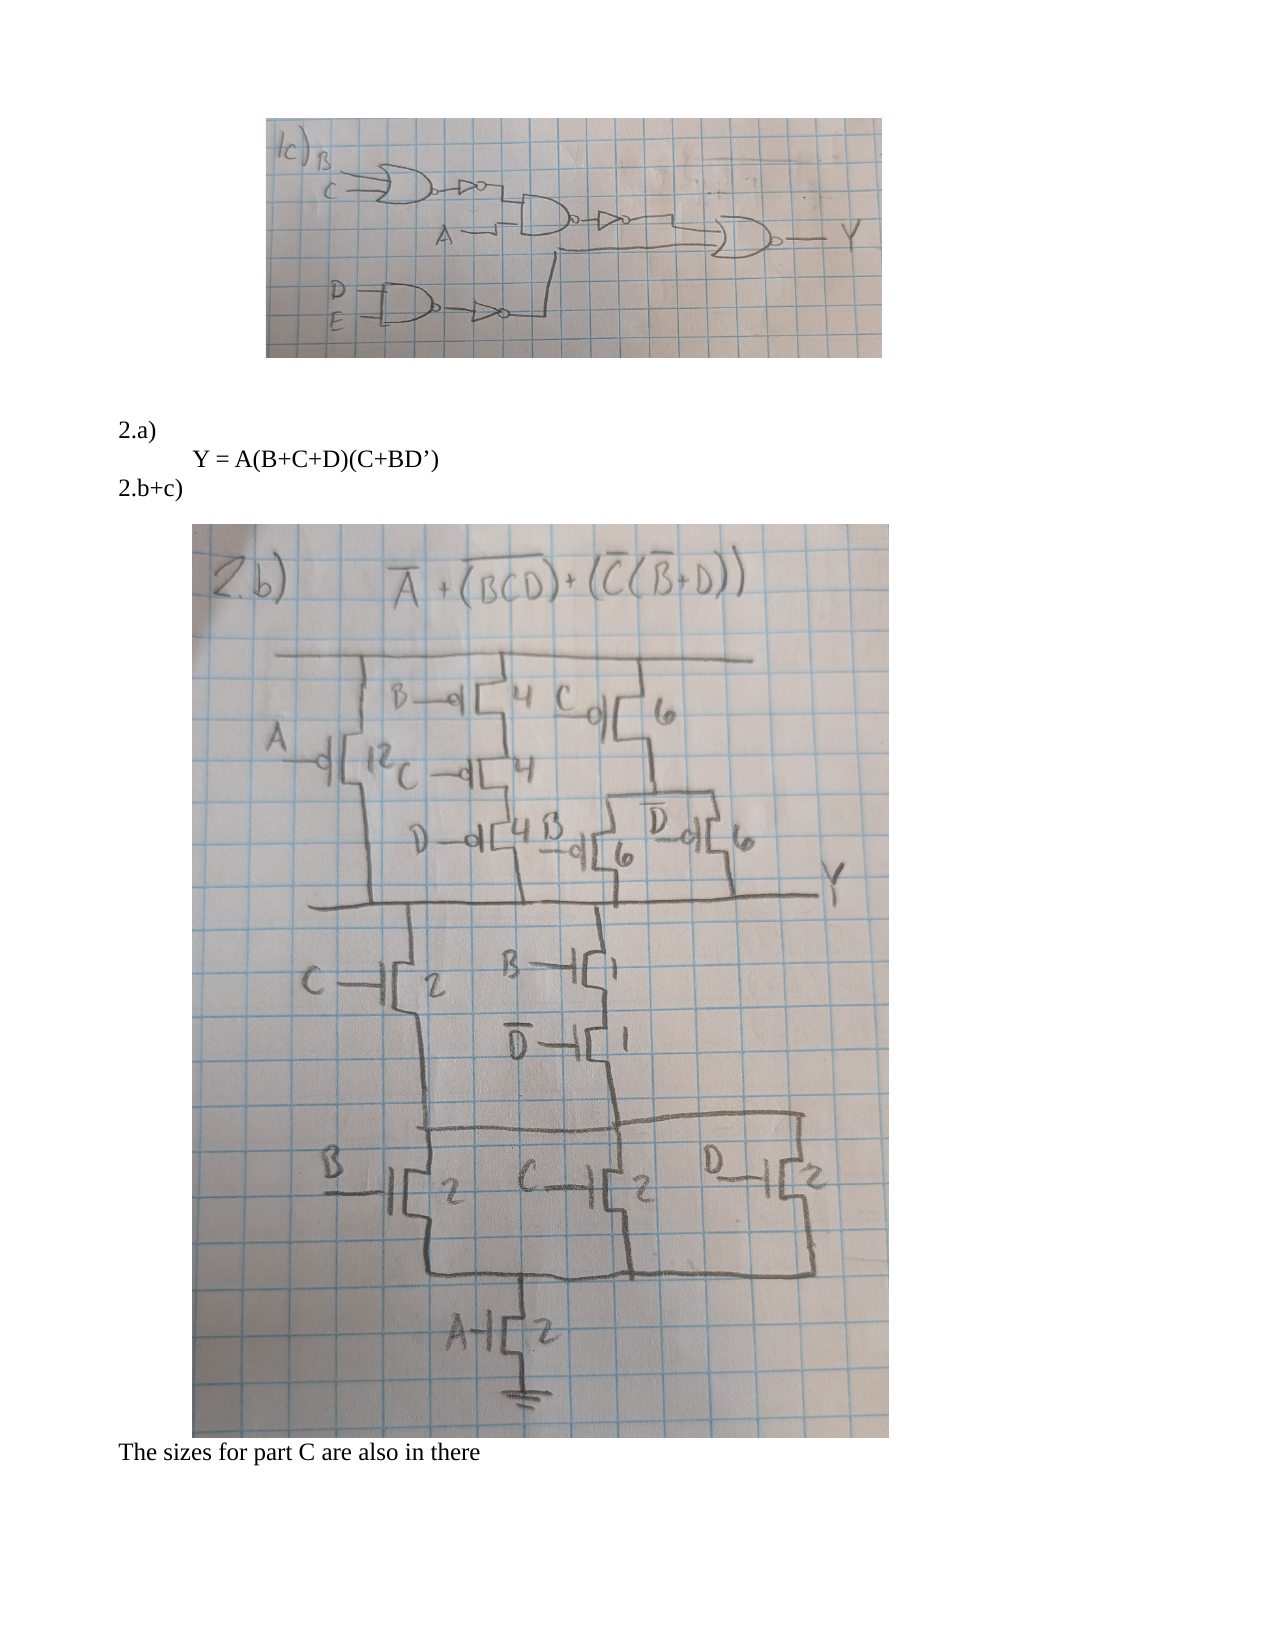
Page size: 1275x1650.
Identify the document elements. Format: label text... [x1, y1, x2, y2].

text The sizes for part C are also in there [118, 1437, 1157, 1466]
text 2.b+c) [118, 473, 1157, 501]
text Y = A(B+C+D)(C+BD’) [118, 444, 1157, 473]
text 2.a) [118, 415, 1157, 444]
